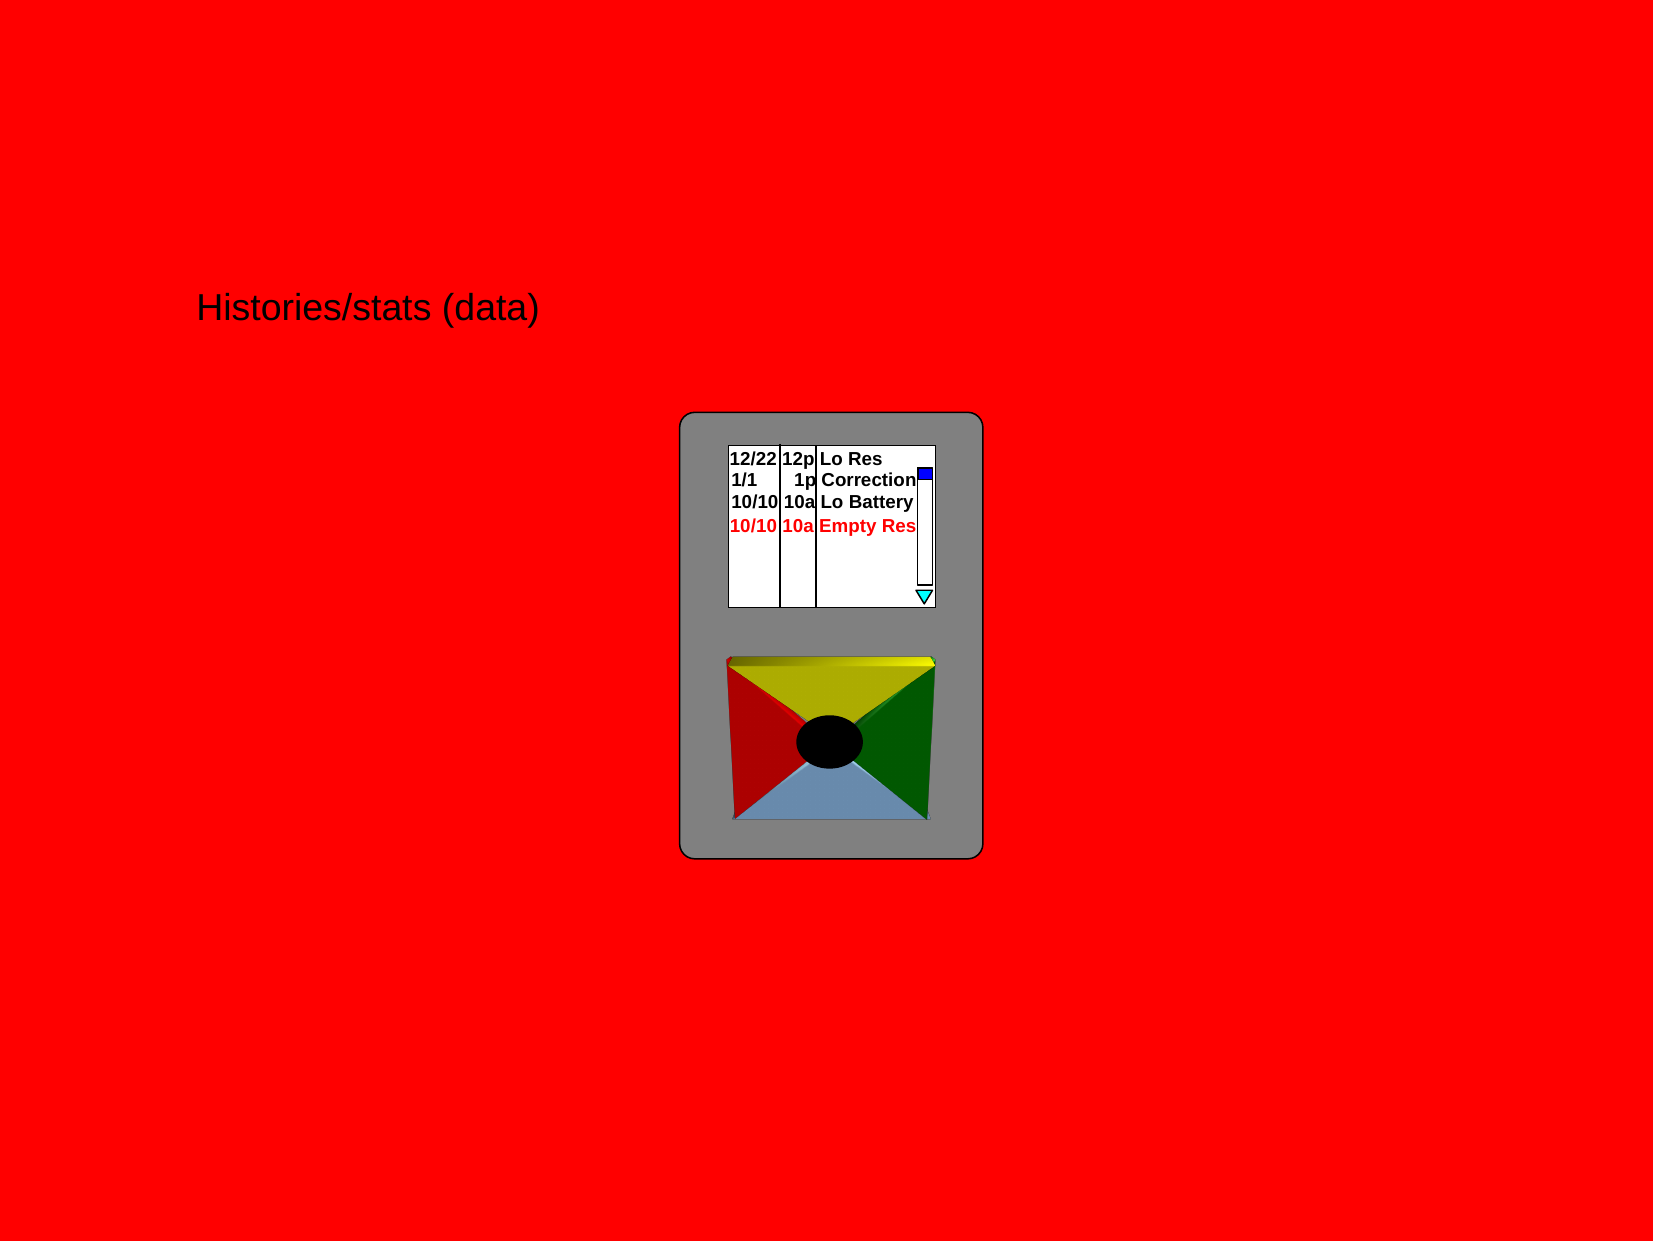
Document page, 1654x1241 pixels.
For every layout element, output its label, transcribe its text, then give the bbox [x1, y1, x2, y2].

text_box Histories/stats (data) [181, 279, 565, 337]
text_box 10/10 10a Lo Battery [731, 490, 919, 515]
text_box [679, 412, 983, 859]
text_box 12/22 12p Lo Res [729, 446, 918, 471]
text_box 1/1 1p Correction [731, 468, 919, 490]
text_box 10/10 10a Empty Res [729, 514, 918, 539]
